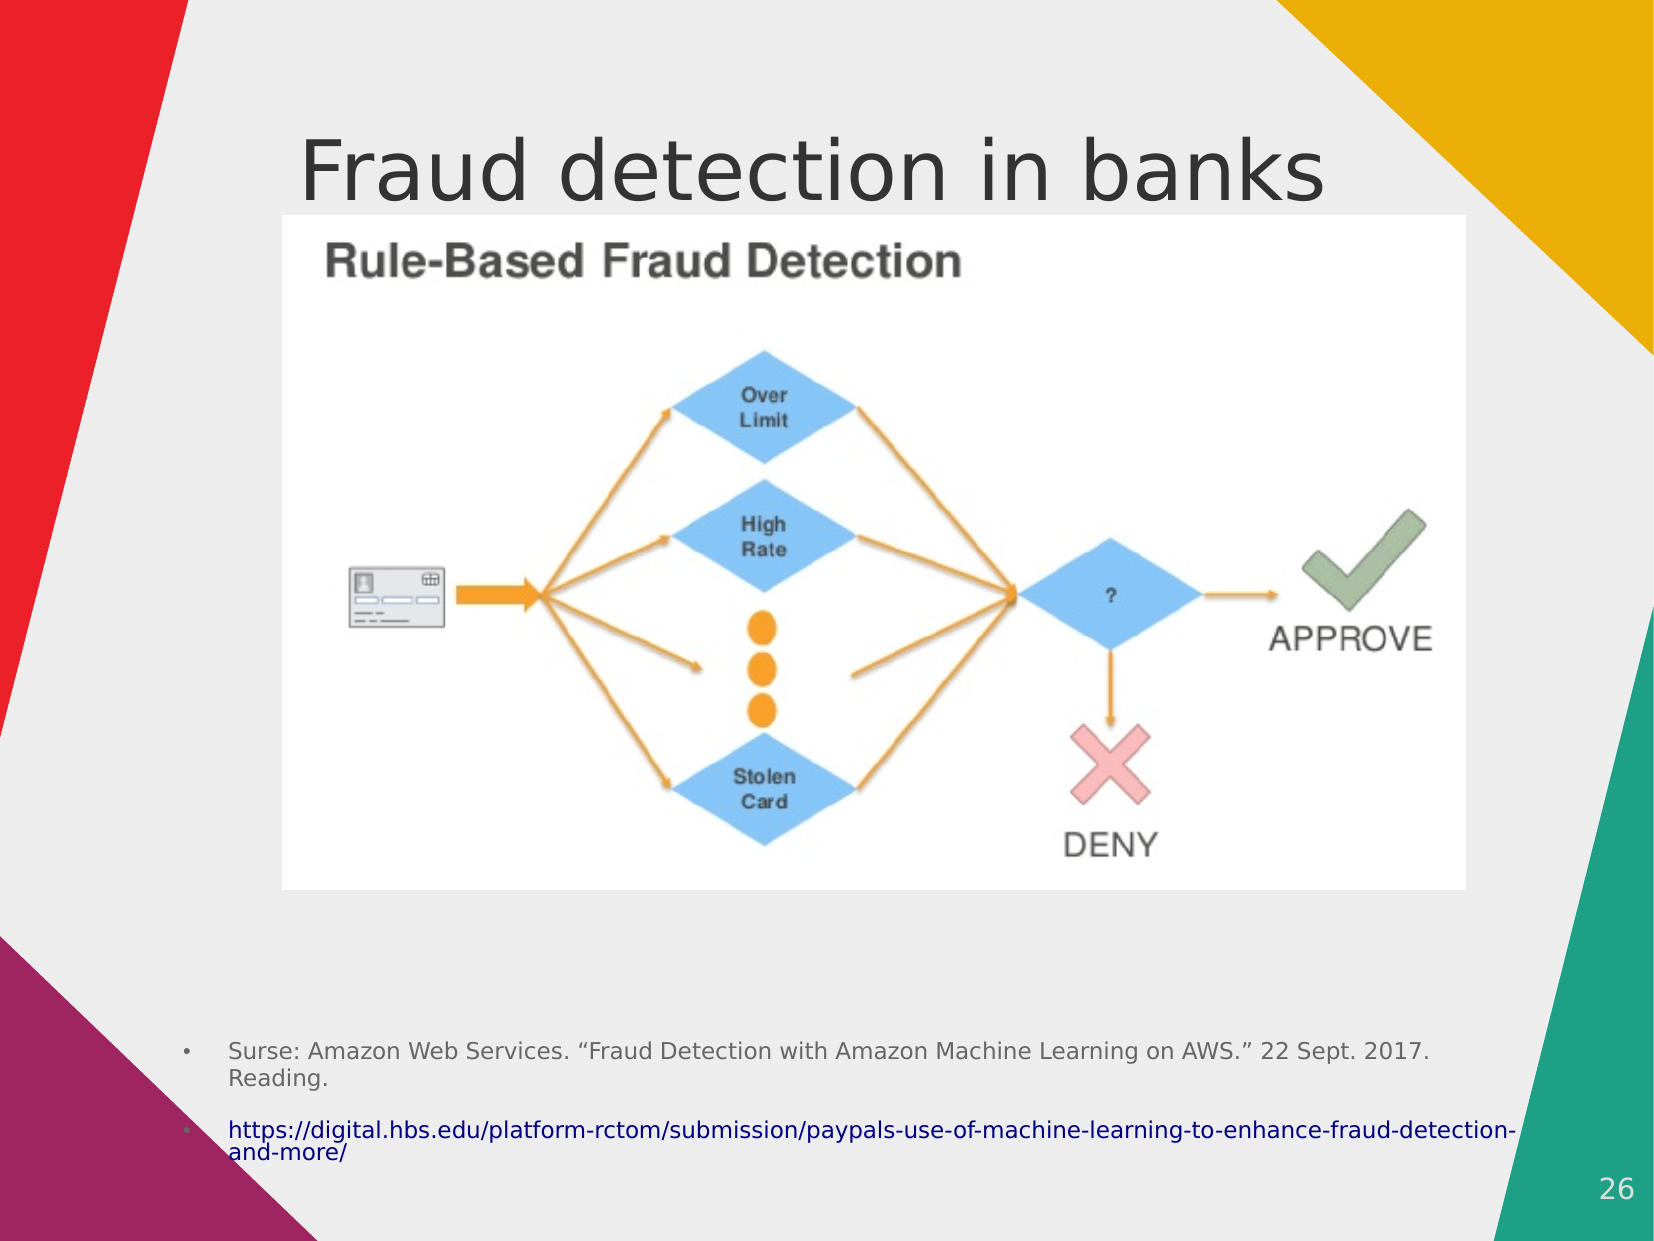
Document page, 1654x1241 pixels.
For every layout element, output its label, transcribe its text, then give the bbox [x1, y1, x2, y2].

picture [282, 215, 1466, 890]
title Fraud detection in banks [114, 73, 1539, 271]
list Surse: Amazon Web Services. “Fraud Detection with Amazon Machine Learning on AWS.” 22 Sept. 2017. Reading. https://digital.hbs.edu/platform-rctom/submission/paypals-use-of-machine-learning-to-enhance-fraud-detection-and-more/ [167, 1038, 1522, 1145]
